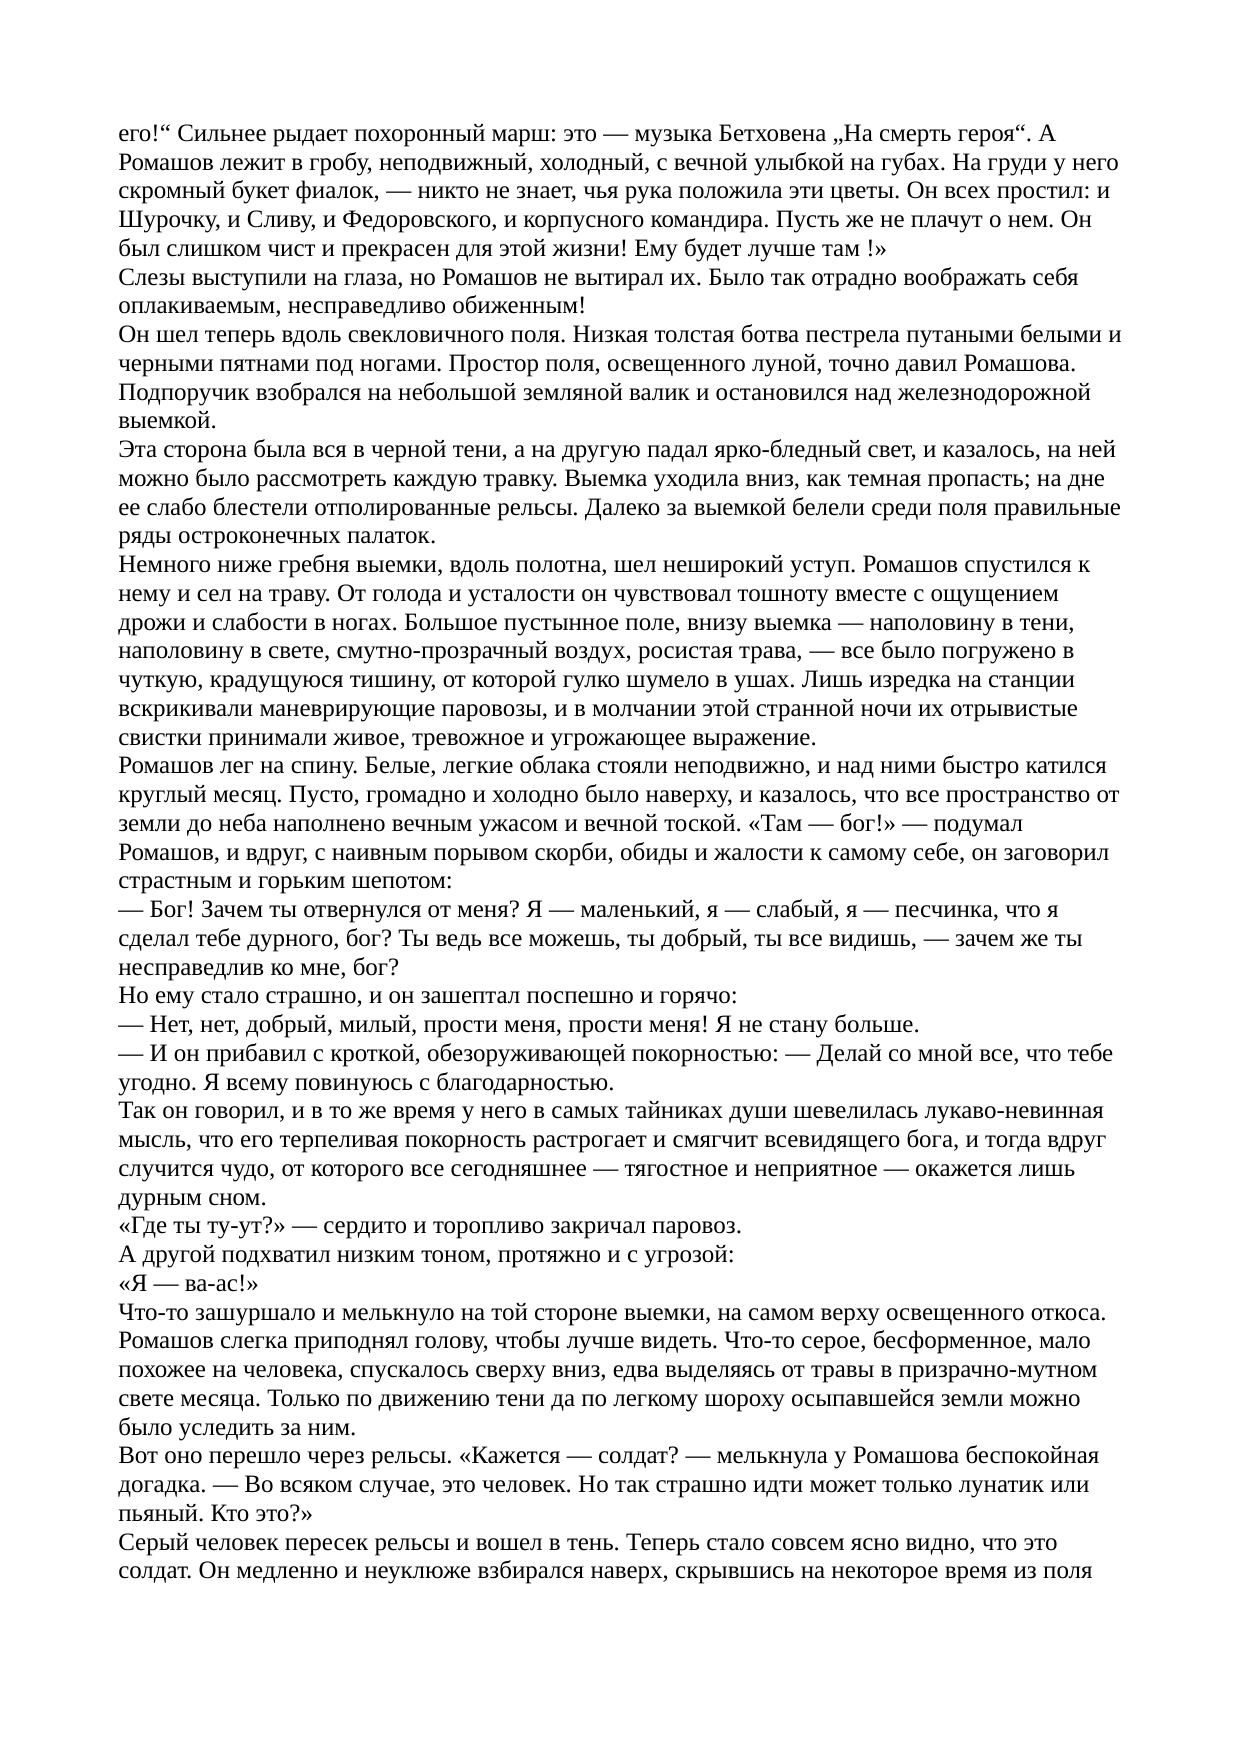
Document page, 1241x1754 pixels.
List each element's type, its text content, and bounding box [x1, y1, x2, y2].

text его!“ Сильнее рыдает похоронный марш: это — музыка Бетховена „На смерть героя“. А Ромашов лежит в гробу, неподвижный, холодный, с вечной улыбкой на губах. На груди у него скромный букет фиалок, — никто не знает, чья рука положила эти цветы. Он всех простил: и Шурочку, и Сливу, и Федоровского, и корпусного командира. Пусть же не плачут о нем. Он был слишком чист и прекрасен для этой жизни! Ему будет лучше там !» [118, 118, 1122, 262]
text — Бог! Зачем ты отвернулся от меня? Я — маленький, я — слабый, я — песчинка, что я сделал тебе дурного, бог? Ты ведь все можешь, ты добрый, ты все видишь, — зачем же ты несправедлив ко мне, бог? [118, 894, 1122, 981]
text Слезы выступили на глаза, но Ромашов не вытирал их. Было так отрадно воображать себя оплакиваемым, несправедливо обиженным! [118, 262, 1122, 319]
text «Где ты ту-ут?» — сердито и торопливо закричал паровоз. [118, 1211, 1122, 1239]
text А другой подхватил низким тоном, протяжно и с угрозой: [118, 1239, 1122, 1268]
text Он шел теперь вдоль свекловичного поля. Низкая толстая ботва пестрела путаными белыми и черными пятнами под ногами. Простор поля, освещенного луной, точно давил Ромашова. Подпоручик взобрался на небольшой земляной валик и остановился над железнодорожной выемкой. [118, 319, 1122, 434]
text — Нет, нет, добрый, милый, прости меня, прости меня! Я не стану больше. [118, 1009, 1122, 1038]
text Что-то зашуршало и мелькнуло на той стороне выемки, на самом верху освещенного откоса. Ромашов слегка приподнял голову, чтобы лучше видеть. Что-то серое, бесформенное, мало похожее на человека, спускалось сверху вниз, едва выделяясь от травы в призрачно-мутном свете месяца. Только по движению тени да по легкому шороху осыпавшейся земли можно было уследить за ним. [118, 1297, 1122, 1441]
text Вот оно перешло через рельсы. «Кажется — солдат? — мелькнула у Ромашова беспокойная догадка. — Во всяком случае, это человек. Но так страшно идти может только лунатик или пьяный. Кто это?» [118, 1441, 1122, 1527]
text Ромашов лег на спину. Белые, легкие облака стояли неподвижно, и над ними быстро катился круглый месяц. Пусто, громадно и холодно было наверху, и казалось, что все пространство от земли до неба наполнено вечным ужасом и вечной тоской. «Там — бог!» — подумал Ромашов, и вдруг, с наивным порывом скорби, обиды и жалости к самому себе, он заговорил страстным и горьким шепотом: [118, 751, 1122, 894]
text Так он говорил, и в то же время у него в самых тайниках души шевелилась лукаво-невинная мысль, что его терпеливая покорность растрогает и смягчит всевидящего бога, и тогда вдруг случится чудо, от которого все сегодняшнее — тягостное и неприятное — окажется лишь дурным сном. [118, 1096, 1122, 1211]
text — И он прибавил с кроткой, обезоруживающей покорностью: — Делай со мной все, что тебе угодно. Я всему повинуюсь с благодарностью. [118, 1038, 1122, 1096]
text «Я — ва-ас!» [118, 1268, 1122, 1297]
text Эта сторона была вся в черной тени, а на другую падал ярко-бледный свет, и казалось, на ней можно было рассмотреть каждую травку. Выемка уходила вниз, как темная пропасть; на дне ее слабо блестели отполированные рельсы. Далеко за выемкой белели среди поля правильные ряды остроконечных палаток. [118, 434, 1122, 549]
text Но ему стало страшно, и он зашептал поспешно и горячо: [118, 981, 1122, 1009]
text Немного ниже гребня выемки, вдоль полотна, шел неширокий уступ. Ромашов спустился к нему и сел на траву. От голода и усталости он чувствовал тошноту вместе с ощущением дрожи и слабости в ногах. Большое пустынное поле, внизу выемка — наполовину в тени, наполовину в свете, смутно-прозрачный воздух, росистая трава, — все было погружено в чуткую, крадущуюся тишину, от которой гулко шумело в ушах. Лишь изредка на станции вскрикивали маневрирующие паровозы, и в молчании этой странной ночи их отрывистые свистки принимали живое, тревожное и угрожающее выражение. [118, 549, 1122, 751]
text Серый человек пересек рельсы и вошел в тень. Теперь стало совсем ясно видно, что это солдат. Он медленно и неуклюже взбирался наверх, скрывшись на некоторое время из поля [118, 1527, 1122, 1584]
